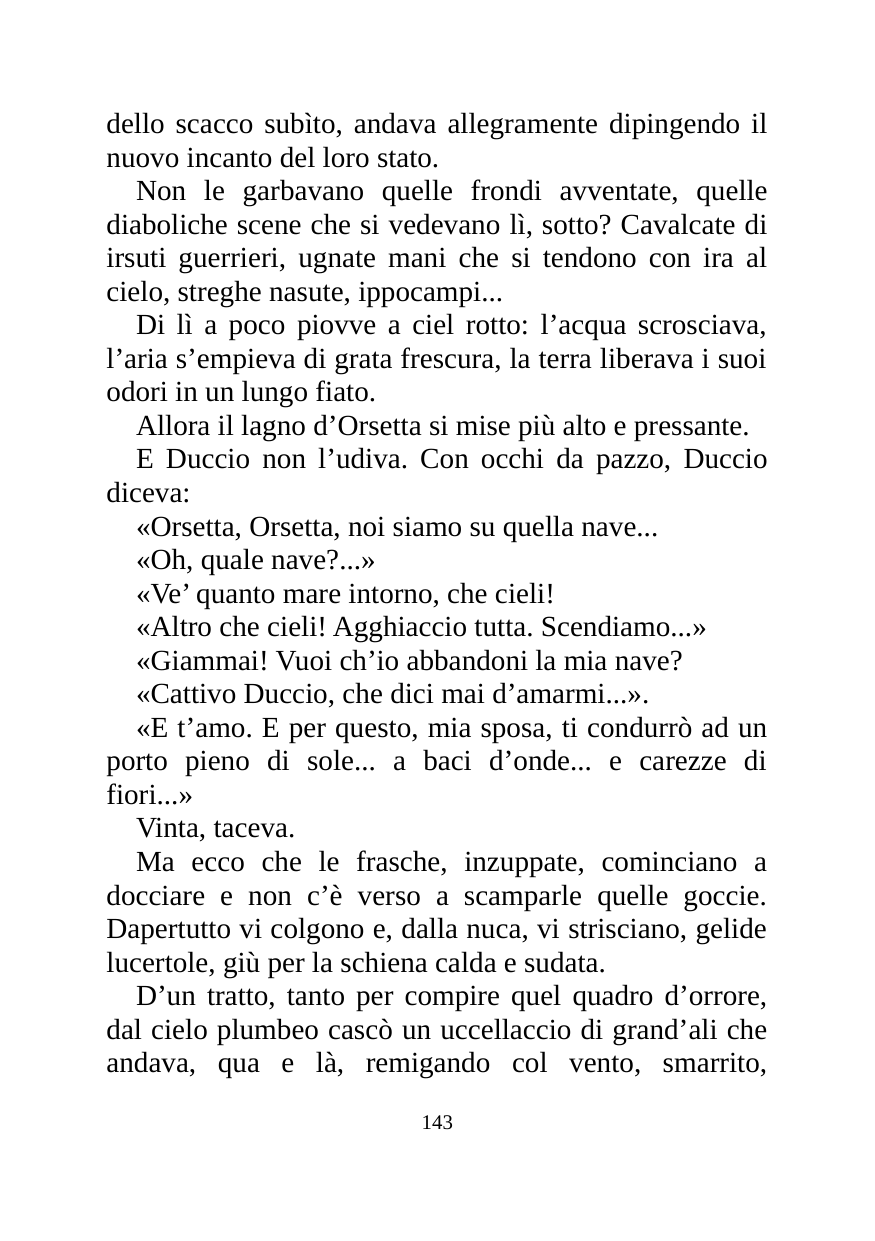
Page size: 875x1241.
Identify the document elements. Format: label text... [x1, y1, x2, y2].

text E Duccio non l’udiva. Con occhi da pazzo, Duccio diceva: [106, 442, 768, 509]
text «Cattivo Duccio, che dici mai d’amarmi...». [106, 676, 768, 710]
text Allora il lagno d’Orsetta si mise più alto e pressante. [106, 408, 768, 442]
text «E t’amo. E per questo, mia sposa, ti condurrò ad un porto pieno di sole... a baci d’onde... e carezze di fiori...» [106, 710, 768, 811]
text D’un tratto, tanto per compire quel quadro d’orrore, dal cielo plumbeo cascò un uccellaccio di grand’ali che andava, qua e là, remigando col vento, smarrito, [106, 978, 768, 1079]
text «Oh, quale nave?...» [106, 542, 768, 576]
text Vinta, taceva. [106, 811, 768, 844]
text dello scacco subìto, andava allegramente dipingendo il nuovo incanto del loro stato. [106, 106, 768, 173]
text Ma ecco che le frasche, inzuppate, cominciano a docciare e non c’è verso a scamparle quelle goccie. Dapertutto vi colgono e, dalla nuca, vi strisciano, gelide lucertole, giù per la schiena calda e sudata. [106, 844, 768, 978]
text «Giammai! Vuoi ch’io abbandoni la mia nave? [106, 643, 768, 676]
text Di lì a poco piovve a ciel rotto: l’acqua scrosciava, l’aria s’empieva di grata frescura, la terra liberava i suoi odori in un lungo fiato. [106, 307, 768, 408]
text «Orsetta, Orsetta, noi siamo su quella nave... [106, 509, 768, 542]
text Non le garbavano quelle frondi avventate, quelle diaboliche scene che si vedevano lì, sotto? Cavalcate di irsuti guerrieri, ugnate mani che si tendono con ira al cielo, streghe nasute, ippocampi... [106, 173, 768, 307]
text «Ve’ quanto mare intorno, che cieli! [106, 576, 768, 609]
text «Altro che cieli! Agghiaccio tutta. Scendiamo...» [106, 609, 768, 643]
